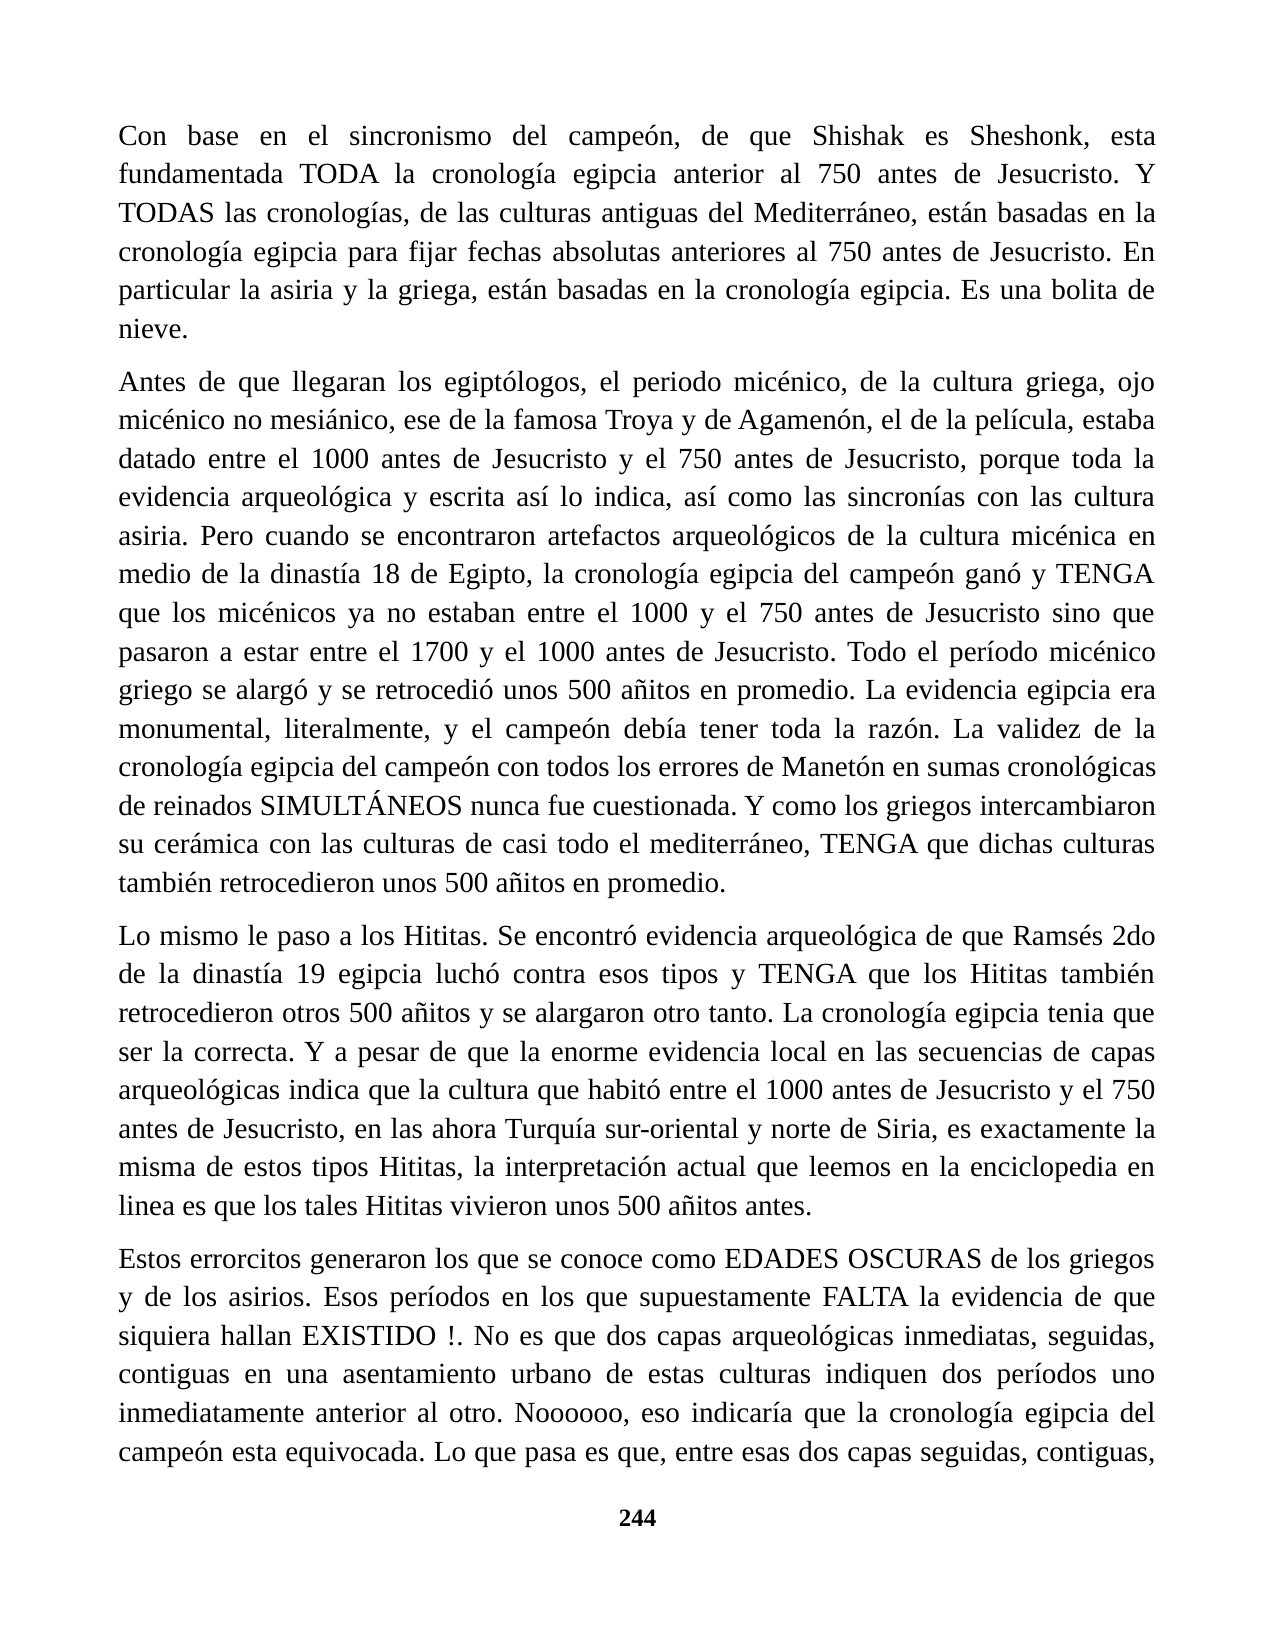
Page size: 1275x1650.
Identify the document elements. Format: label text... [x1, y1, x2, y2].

text Estos errorcitos generaron los que se conoce como EDADES OSCURAS de los griegos y de los asirios. Esos períodos en los que supuestamente FALTA la evidencia de que siquiera hallan EXISTIDO !. No es que dos capas arqueológicas inmediatas, seguidas, contiguas en una asentamiento urbano de estas culturas indiquen dos períodos uno inmediatamente anterior al otro. Noooooo, eso indicaría que la cronología egipcia del campeón esta equivocada. Lo que pasa es que, entre esas dos capas seguidas, contiguas, [118, 1241, 1157, 1467]
text Antes de que llegaran los egiptólogos, el periodo micénico, de la cultura griega, ojo micénico no mesiánico, ese de la famosa Troya y de Agamenón, el de la película, estaba datado entre el 1000 antes de Jesucristo y el 750 antes de Jesucristo, porque toda la evidencia arqueológica y escrita así lo indica, así como las sincronías con las cultura asiria. Pero cuando se encontraron artefactos arqueológicos de la cultura micénica en medio de la dinastía 18 de Egipto, la cronología egipcia del campeón ganó y TENGA que los micénicos ya no estaban entre el 1000 y el 750 antes de Jesucristo sino que pasaron a estar entre el 1700 y el 1000 antes de Jesucristo. Todo el período micénico griego se alargó y se retrocedió unos 500 añitos en promedio. La evidencia egipcia era monumental, literalmente, y el campeón debía tener toda la razón. La validez de la cronología egipcia del campeón con todos los errores de Manetón en sumas cronológicas de reinados SIMULTÁNEOS nunca fue cuestionada. Y como los griegos intercambiaron su cerámica con las culturas de casi todo el mediterráneo, TENGA que dichas culturas también retrocedieron unos 500 añitos en promedio. [118, 364, 1157, 898]
text Lo mismo le paso a los Hititas. Se encontró evidencia arqueológica de que Ramsés 2do de la dinastía 19 egipcia luchó contra esos tipos y TENGA que los Hititas también retrocedieron otros 500 añitos y se alargaron otro tanto. La cronología egipcia tenia que ser la correcta. Y a pesar de que la enorme evidencia local en las secuencias de capas arqueológicas indica que la cultura que habitó entre el 1000 antes de Jesucristo y el 750 antes de Jesucristo, en las ahora Turquía sur-oriental y norte de Siria, es exactamente la misma de estos tipos Hititas, la interpretación actual que leemos en la enciclopedia en linea es que los tales Hititas vivieron unos 500 añitos antes. [118, 918, 1157, 1221]
text Con base en el sincronismo del campeón, de que Shishak es Sheshonk, esta fundamentada TODA la cronología egipcia anterior al 750 antes de Jesucristo. Y TODAS las cronologías, de las culturas antiguas del Mediterráneo, están basadas en la cronología egipcia para fijar fechas absolutas anteriores al 750 antes de Jesucristo. En particular la asiria y la griega, están basadas en la cronología egipcia. Es una bolita de nieve. [118, 118, 1157, 344]
